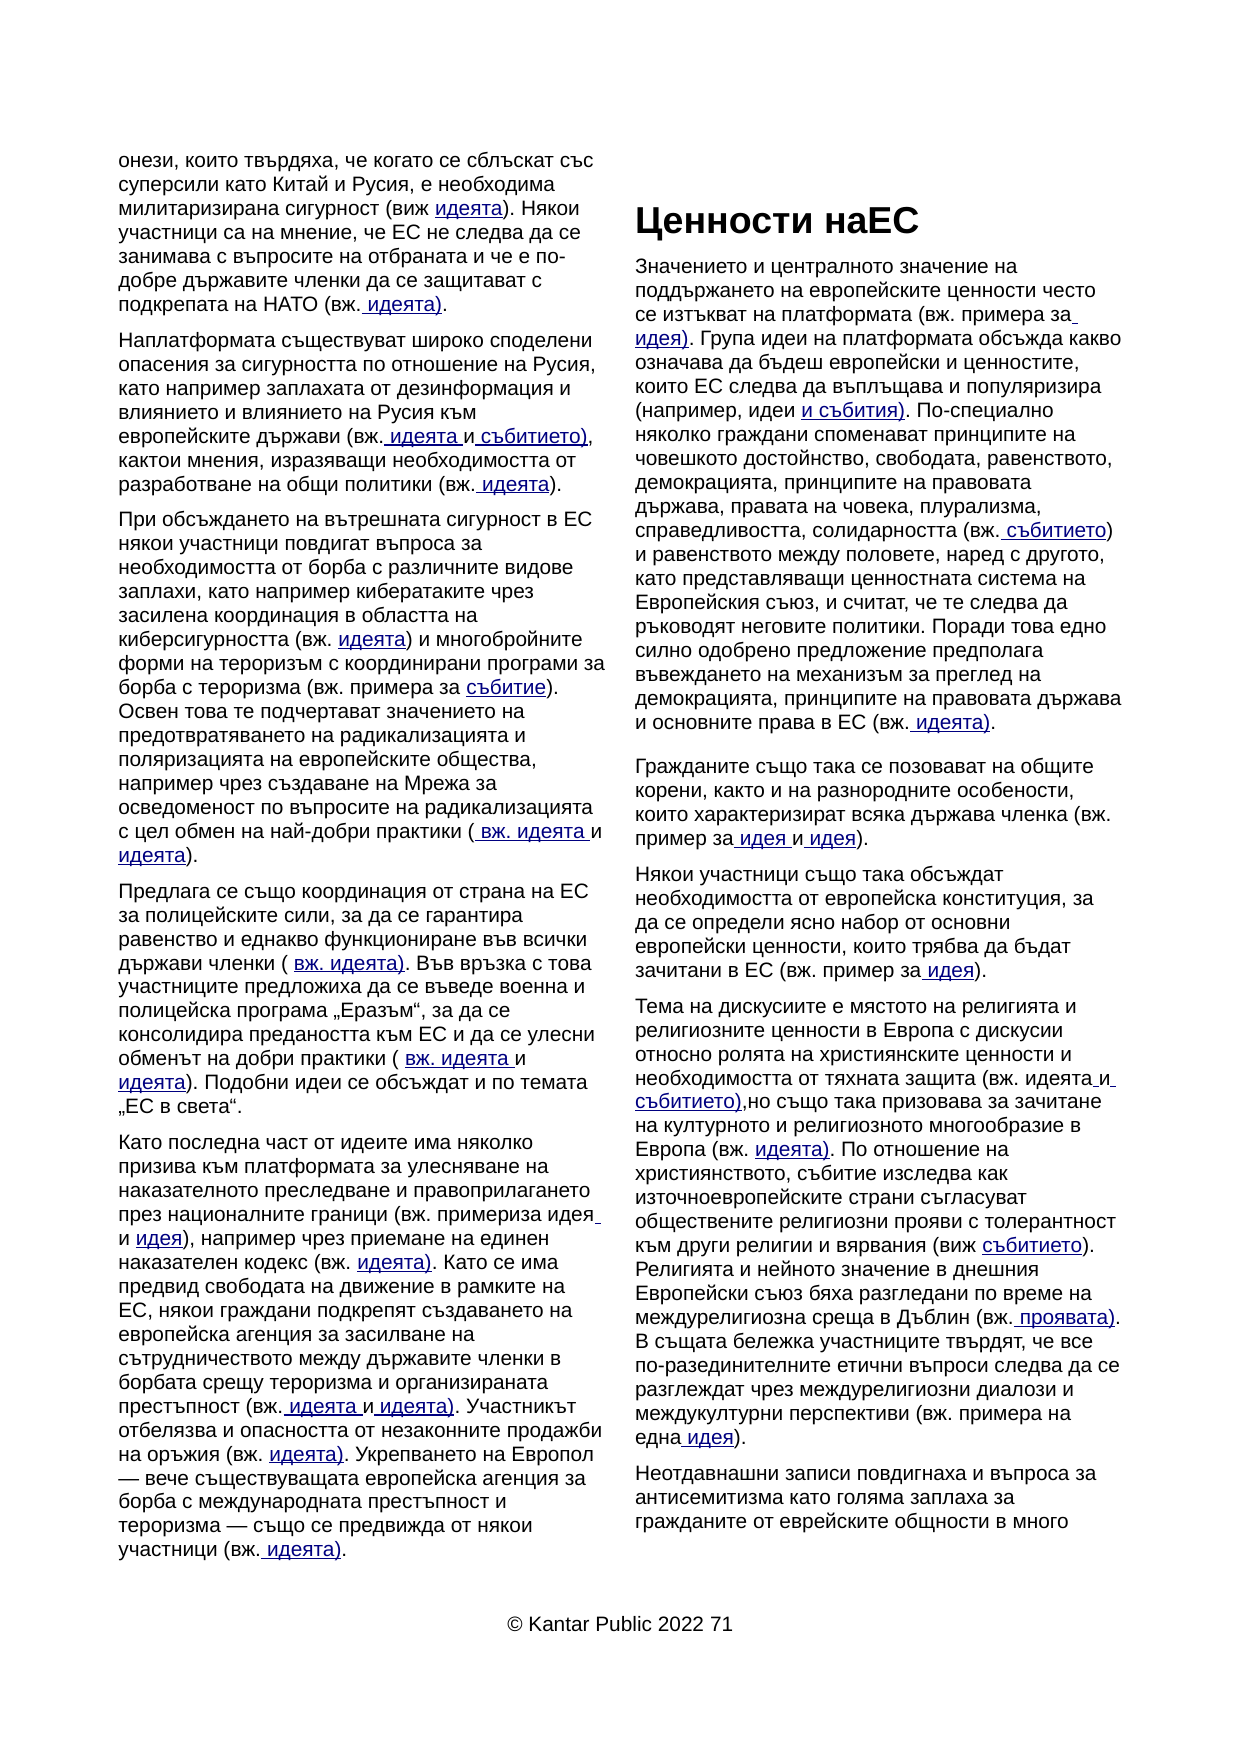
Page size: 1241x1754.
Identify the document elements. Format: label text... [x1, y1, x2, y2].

text Неотдавнашни записи повдигнаха и въпроса за антисемитизма като голяма заплаха за гражданите от еврейските общности в много [635, 1461, 1122, 1532]
text Наплатформата съществуват широко споделени опасения за сигурността по отношение на Русия, като например заплахата от дезинформация и влиянието и влиянието на Русия към европейските държави (вж. идеята и събитието), кактои мнения, изразяващи необходимостта от разработване на общи политики (вж. идеята). [118, 328, 605, 495]
text Гражданите също така се позовават на общите корени, както и на разнородните особености, които характеризират всяка държава членка (вж. пример за идея и идея). [635, 754, 1122, 850]
text Като последна част от идеите има няколко призива към платформата за улесняване на наказателното преследване и правоприлагането през националните граници (вж. примериза идея и идея), например чрез приемане на единен наказателен кодекс (вж. идеята). Като се има предвид свободата на движение в рамките на ЕС, някои граждани подкрепят създаването на европейска агенция за засилване на сътрудничеството между държавите членки в борбата срещу тероризма и организираната престъпност (вж. идеята и идеята). Участникът отбелязва и опасността от незаконните продажби на оръжия (вж. идеята). Укрепването на Европол — вече съществуващата европейска агенция за борба с международната престъпност и тероризма — също се предвижда от някои участници (вж. идеята). [118, 1130, 605, 1561]
text Тема на дискусиите е мястото на религията и религиозните ценности в Европа с дискусии относно ролята на християнските ценности и необходимостта от тяхната защита (вж. идеята и събитието),но също така призовава за зачитане на културното и религиозното многообразие в Европа (вж. идеята). По отношение на християнството, събитие изследва как източноевропейските страни съгласуват обществените религиозни прояви с толерантност към други религии и вярвания (виж събитието). Религията и нейното значение в днешния Европейски съюз бяха разгледани по време на междурелигиозна среща в Дъблин (вж. проявата). В същата бележка участниците твърдят, че все по-разединителните етични въпроси следва да се разглеждат чрез междурелигиозни диалози и междукултурни перспективи (вж. примера на една идея). [635, 993, 1122, 1449]
text Някои участници също така обсъждат необходимостта от европейска конституция, за да се определи ясно набор от основни европейски ценности, които трябва да бъдат зачитани в ЕС (вж. пример за идея). [635, 862, 1122, 982]
subtitle Ценности наЕС [635, 199, 1122, 242]
text Предлага се също координация от страна на ЕС за полицейските сили, за да се гарантира равенство и еднакво функциониране във всички държави членки ( вж. идеята). Във връзка с това участниците предложиха да се въведе военна и полицейска програма „Еразъм“, за да се консолидира предаността към ЕС и да се улесни обменът на добри практики ( вж. идеята и идеята). Подобни идеи се обсъждат и по темата „ЕС в света“. [118, 878, 605, 1118]
text онези, които твърдяха, че когато се сблъскат със суперсили като Китай и Русия, е необходима милитаризирана сигурност (виж идеята). Някои участници са на мнение, че ЕС не следва да се занимава с въпросите на отбраната и че е по-добре държавите членки да се защитават с подкрепата на НАТО (вж. идеята). [118, 148, 605, 316]
text При обсъждането на вътрешната сигурност в ЕС някои участници повдигат въпроса за необходимостта от борба с различните видове заплахи, като например кибератаките чрез засилена координация в областта на киберсигурността (вж. идеята) и многобройните форми на тероризъм с координирани програми за борба с тероризма (вж. примера за събитие). Освен това те подчертават значението на предотвратяването на радикализацията и поляризацията на европейските общества, например чрез създаване на Мрежа за осведоменост по въпросите на радикализацията с цел обмен на най-добри практики ( вж. идеята и идеята). [118, 507, 605, 867]
text Значението и централното значение на поддържането на европейските ценности често се изтъкват на платформата (вж. примера за идея). Група идеи на платформата обсъжда какво означава да бъдеш европейски и ценностите, които ЕС следва да въплъщава и популяризира (например, идеи и събития). По-специално няколко граждани споменават принципите на човешкото достойнство, свободата, равенството, демокрацията, принципите на правовата държава, правата на човека, плурализма, справедливостта, солидарността (вж. събитието) и равенството между половете, наред с другото, като представляващи ценностната система на Европейския съюз, и считат, че те следва да ръководят неговите политики. Поради това едно силно одобрено предложение предполага въвеждането на механизъм за преглед на демокрацията, принципите на правовата държава и основните права в ЕС (вж. идеята). [635, 254, 1122, 733]
